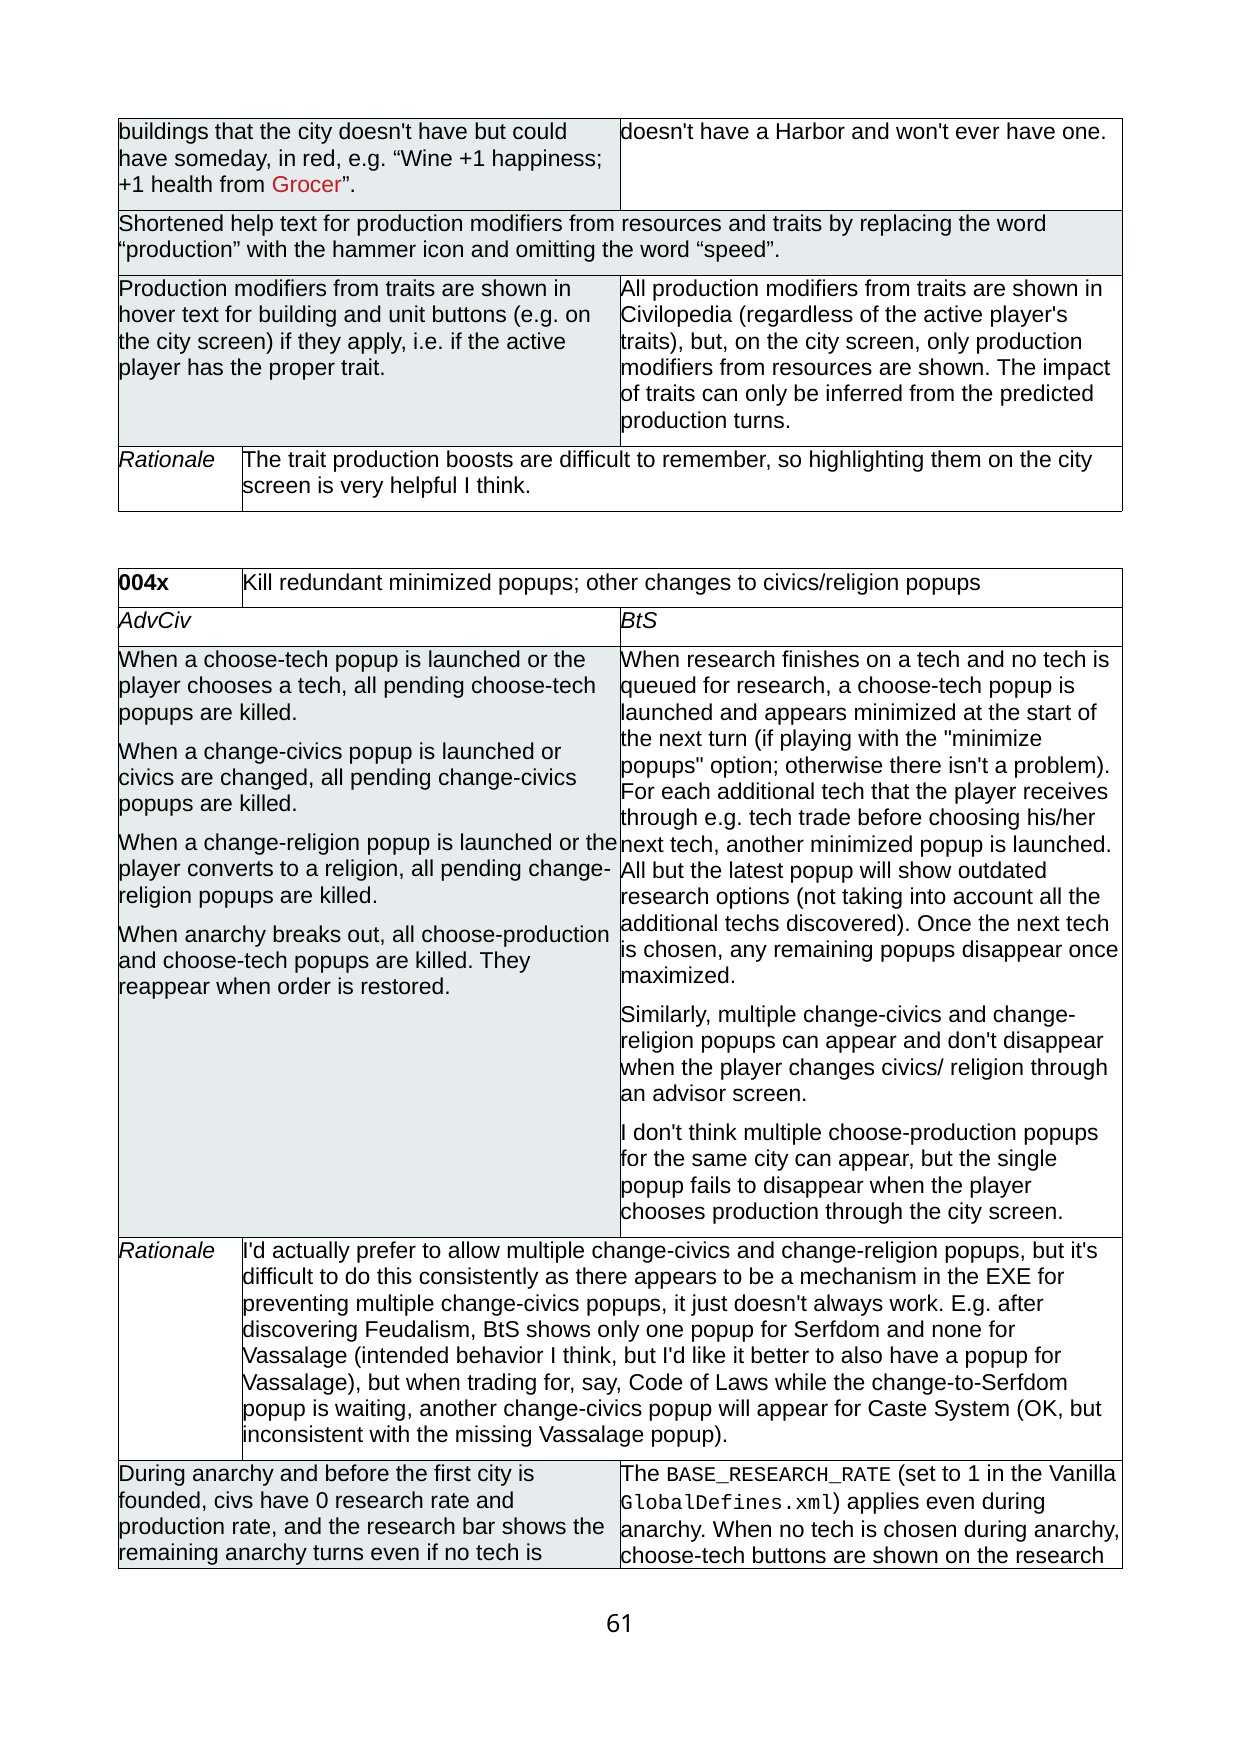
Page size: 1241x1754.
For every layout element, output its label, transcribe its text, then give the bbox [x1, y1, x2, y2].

table_cell Production modifiers from traits are shown in hover text for building and unit buttons (e.g. on the city screen) if they apply, i.e. if the active player has the proper trait. [119, 276, 620, 446]
table_cell The trait production boosts are difficult to remember, so highlighting them on the city screen is very helpful I think. [243, 447, 1122, 511]
table_cell AdvCiv [119, 608, 620, 646]
table_cell When research finishes on a tech and no tech is queued for research, a choose-tech popup is launched and appears minimized at the start of the next turn (if playing with the "minimize popups" option; otherwise there isn't a problem). For each additional tech that the player receives through e.g. tech trade before choosing his/her next tech, another minimized popup is launched. All but the latest popup will show outdated research options (not taking into account all the additional techs discovered). Once the next tech is chosen, any remaining popups disappear once maximized. Similarly, multiple change-civics and change-religion popups can appear and don't disappear when the player changes civics/ religion through an advisor screen. I don't think multiple choose-production popups for the same city can appear, but the single popup fails to disappear when the player chooses production through the city screen. [621, 647, 1122, 1237]
table_header Kill redundant minimized popups; other changes to civics/religion popups [243, 569, 1122, 607]
table_cell Shortened help text for production modifiers from resources and traits by replacing the word “production” with the hammer icon and omitting the word “speed”. [119, 211, 1122, 275]
table_cell BtS [621, 608, 1122, 646]
table_cell Rationale [119, 1238, 242, 1460]
table_header 004x [119, 569, 242, 607]
table_cell All production modifiers from traits are shown in Civilopedia (regardless of the active player's traits), but, on the city screen, only production modifiers from resources are shown. The impact of traits can only be inferred from the predicted production turns. [621, 276, 1122, 446]
table_cell buildings that the city doesn't have but could have someday, in red, e.g. “Wine +1 happiness; +1 health from Grocer”. [119, 119, 620, 210]
table_cell I'd actually prefer to allow multiple change-civics and change-religion popups, but it's difficult to do this consistently as there appears to be a mechanism in the EXE for preventing multiple change-civics popups, it just doesn't always work. E.g. after discovering Feudalism, BtS shows only one popup for Serfdom and none for Vassalage (intended behavior I think, but I'd like it better to also have a popup for Vassalage), but when trading for, say, Code of Laws while the change-to-Serfdom popup is waiting, another change-civics popup will appear for Caste System (OK, but inconsistent with the missing Vassalage popup). [243, 1238, 1122, 1460]
table_cell Rationale [119, 447, 242, 511]
table_cell The BASE_RESEARCH_RATE (set to 1 in the Vanilla GlobalDefines.xml) applies even during anarchy. When no tech is chosen during anarchy, choose-tech buttons are shown on the research [621, 1461, 1122, 1568]
table_cell When a choose-tech popup is launched or the player chooses a tech, all pending choose-tech popups are killed. When a change-civics popup is launched or civics are changed, all pending change-civics popups are killed. When a change-religion popup is launched or the player converts to a religion, all pending change-religion popups are killed. When anarchy breaks out, all choose-production and choose-tech popups are killed. They reappear when order is restored. [119, 647, 620, 1237]
table_cell During anarchy and before the first city is founded, civs have 0 research rate and production rate, and the research bar shows the remaining anarchy turns even if no tech is [119, 1461, 620, 1568]
table_cell doesn't have a Harbor and won't ever have one. [621, 119, 1122, 210]
